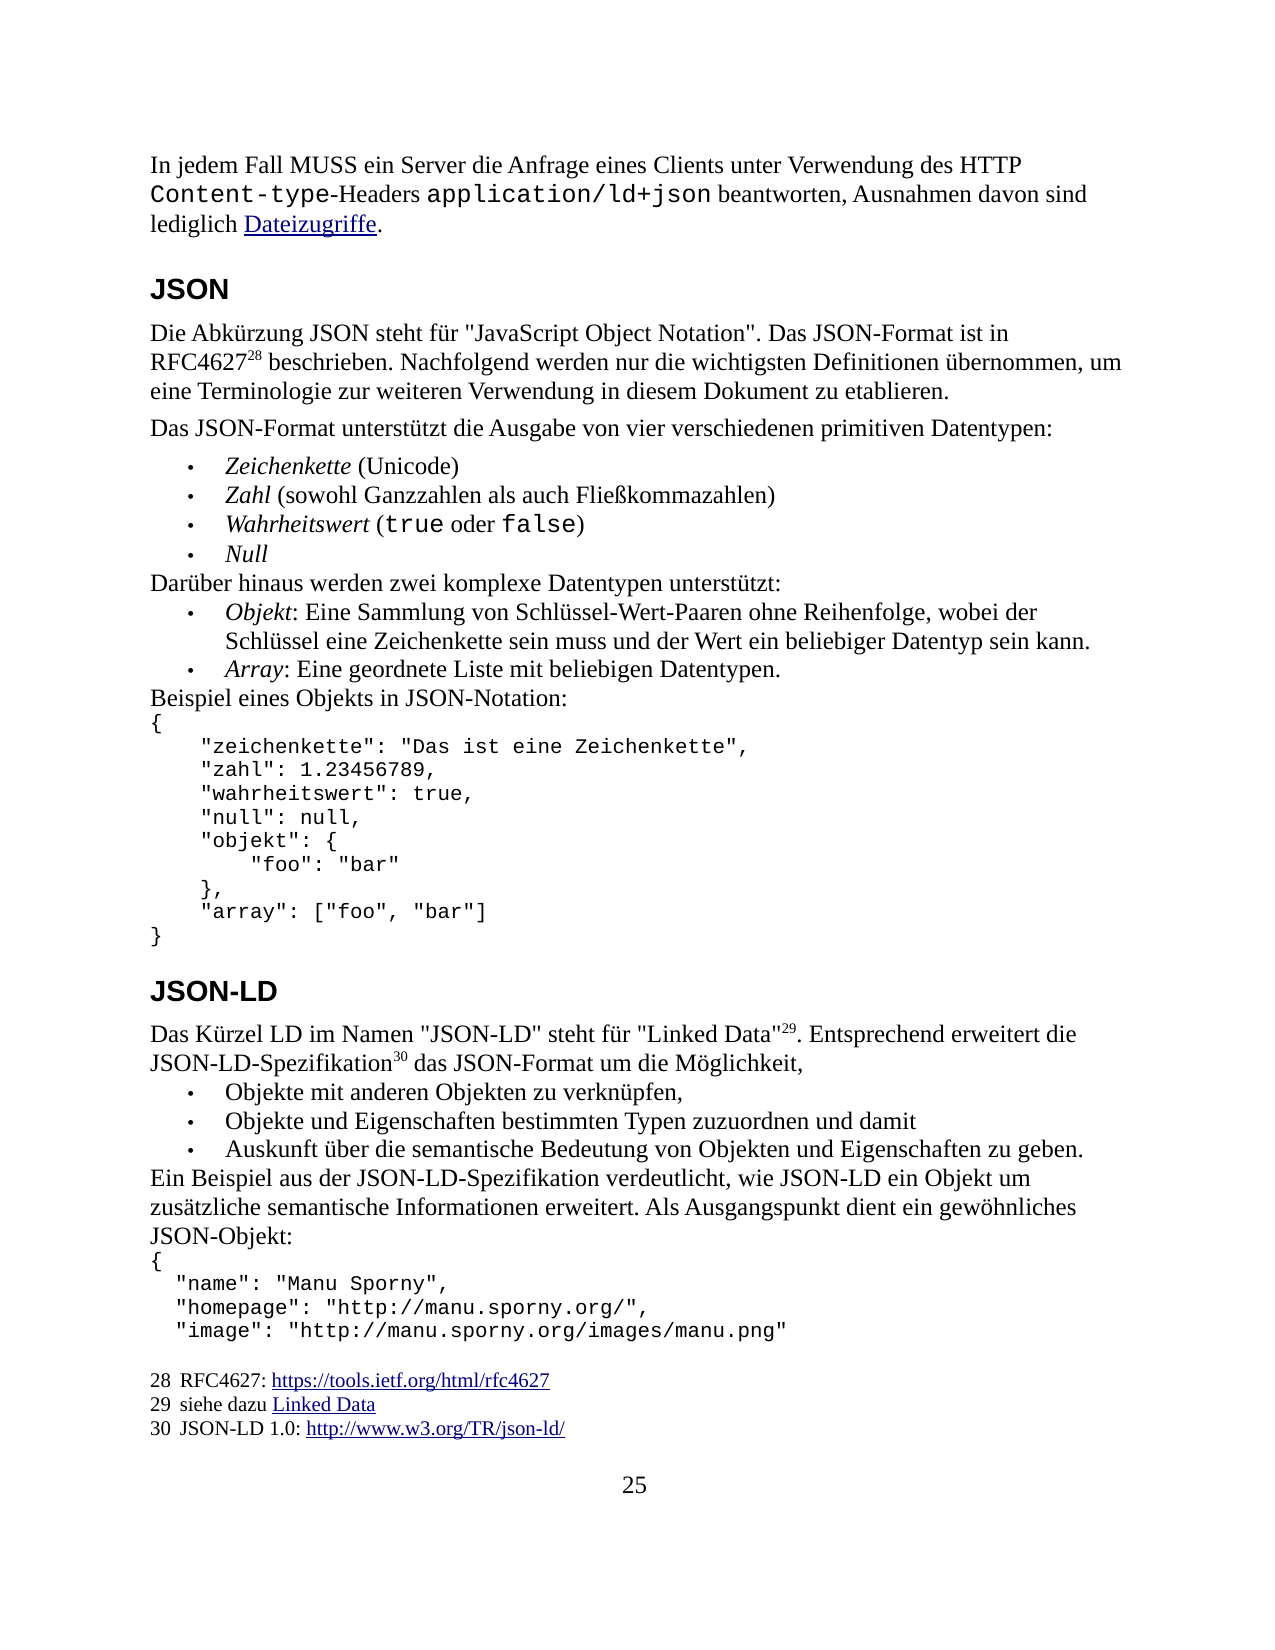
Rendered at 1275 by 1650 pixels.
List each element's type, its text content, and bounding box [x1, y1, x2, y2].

subtitle JSON [150, 272, 1125, 306]
text "objekt": { [150, 830, 1125, 854]
list Auskunft über die semantische Bedeutung von Objekten und Eigenschaften zu geben. [187, 1134, 1125, 1163]
text Ein Beispiel aus der JSON-LD-Spezifikation verdeutlicht, wie JSON-LD ein Objekt um zusätzliche semantische Informationen erweitert. Als Ausgangspunkt dient ein gewöhnliches JSON-Objekt: [150, 1163, 1125, 1249]
text Beispiel eines Objekts in JSON-Notation: [150, 683, 1125, 712]
text { [150, 1249, 1125, 1273]
text Das Kürzel LD im Namen "JSON-LD" steht für "Linked Data". Entsprechend erweitert die JSON-LD-Spezifikation das JSON-Format um die Möglichkeit, [150, 1019, 1125, 1077]
text "array": ["foo", "bar"] [150, 901, 1125, 925]
text Das JSON-Format unterstützt die Ausgabe von vier verschiedenen primitiven Datentypen: [150, 413, 1125, 442]
text "homepage": "http://manu.sporny.org/", [150, 1297, 1125, 1321]
text } [150, 925, 1125, 948]
text In jedem Fall MUSS ein Server die Anfrage eines Clients unter Verwendung des HTTP Content-type-Headers application/ld+json beantworten, Ausnahmen davon sind lediglich Dateizugriffe. [150, 150, 1125, 238]
text "image": "http://manu.sporny.org/images/manu.png" [150, 1321, 1125, 1344]
text "null": null, [150, 807, 1125, 830]
subtitle JSON-LD [150, 973, 1125, 1007]
text Die Abkürzung JSON steht für "JavaScript Object Notation". Das JSON-Format ist in RFC4627 beschrieben. Nachfolgend werden nur die wichtigsten Definitionen übernommen, um eine Terminologie zur weiteren Verwendung in diesem Dokument zu etablieren. [150, 318, 1125, 404]
text { [150, 712, 1125, 736]
list Null [187, 539, 1125, 568]
text "zeichenkette": "Das ist eine Zeichenkette", [150, 736, 1125, 759]
text "foo": "bar" [150, 854, 1125, 878]
text Darüber hinaus werden zwei komplexe Datentypen unterstützt: [150, 568, 1125, 597]
text "name": "Manu Sporny", [150, 1273, 1125, 1297]
list Objekte und Eigenschaften bestimmten Typen zuzuordnen und damit [187, 1106, 1125, 1134]
list Wahrheitswert (true oder false) [187, 509, 1125, 539]
text RFC4627: https://tools.ietf.org/html/rfc4627 [150, 1368, 1125, 1392]
text siehe dazu Linked Data [150, 1392, 1125, 1416]
text "zahl": 1.23456789, [150, 759, 1125, 783]
list Array: Eine geordnete Liste mit beliebigen Datentypen. [187, 654, 1125, 683]
list Objekt: Eine Sammlung von Schlüssel-Wert-Paaren ohne Reihenfolge, wobei der Schlüssel eine Zeichenkette sein muss und der Wert ein beliebiger Datentyp sein kann. [187, 597, 1125, 654]
list Objekte mit anderen Objekten zu verknüpfen, [187, 1077, 1125, 1106]
list Zeichenkette (Unicode) [187, 451, 1125, 480]
text }, [150, 878, 1125, 901]
text JSON-LD 1.0: http://www.w3.org/TR/json-ld/ [150, 1416, 1125, 1440]
list Zahl (sowohl Ganzzahlen als auch Fließkommazahlen) [187, 480, 1125, 509]
text "wahrheitswert": true, [150, 783, 1125, 807]
